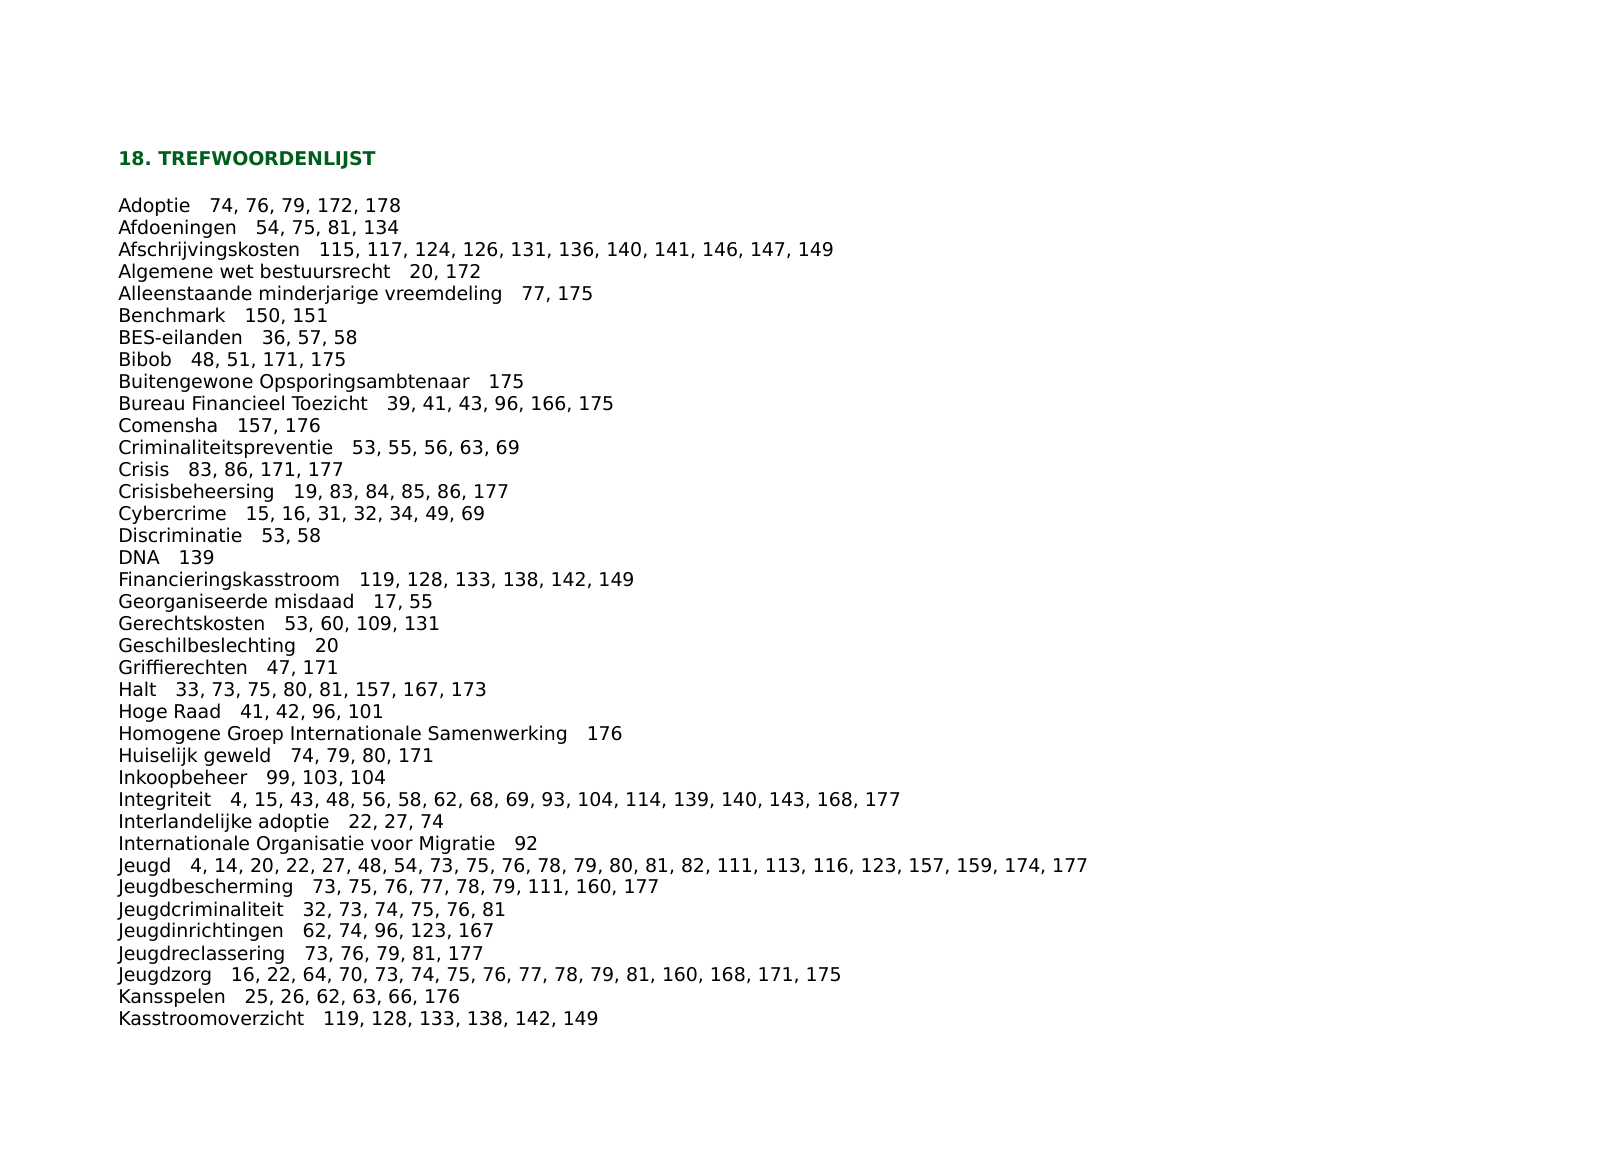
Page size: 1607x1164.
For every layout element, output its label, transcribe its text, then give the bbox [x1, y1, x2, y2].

text Jeugdbescherming 73, 75, 76, 77, 78, 79, 111, 160, 177 [118, 876, 1488, 898]
text Crisisbeheersing 19, 83, 84, 85, 86, 177 [118, 481, 1488, 503]
subtitle 18. TREFWOORDENLIJST [118, 148, 1488, 170]
text Geschilbeslechting 20 [118, 635, 1488, 657]
text Jeugdcriminaliteit 32, 73, 74, 75, 76, 81 [118, 898, 1488, 920]
text Comensha 157, 176 [118, 415, 1488, 437]
text Bibob 48, 51, 171, 175 [118, 349, 1488, 371]
text Cybercrime 15, 16, 31, 32, 34, 49, 69 [118, 503, 1488, 525]
text Algemene wet bestuursrecht 20, 172 [118, 261, 1488, 283]
text Adoptie 74, 76, 79, 172, 178 [118, 195, 1488, 217]
text Kasstroomoverzicht 119, 128, 133, 138, 142, 149 [118, 1008, 1488, 1030]
text Huiselijk geweld 74, 79, 80, 171 [118, 744, 1488, 767]
text Financieringskasstroom 119, 128, 133, 138, 142, 149 [118, 569, 1488, 591]
text Bureau Financieel Toezicht 39, 41, 43, 96, 166, 175 [118, 393, 1488, 415]
text Afdoeningen 54, 75, 81, 134 [118, 217, 1488, 239]
text Discriminatie 53, 58 [118, 525, 1488, 547]
text Gerechtskosten 53, 60, 109, 131 [118, 613, 1488, 635]
text Interlandelijke adoptie 22, 27, 74 [118, 811, 1488, 832]
text Buitengewone Opsporingsambtenaar 175 [118, 371, 1488, 393]
text Criminaliteitspreventie 53, 55, 56, 63, 69 [118, 437, 1488, 459]
text Benchmark 150, 151 [118, 305, 1488, 327]
text Jeugdinrichtingen 62, 74, 96, 123, 167 [118, 920, 1488, 942]
text Afschrijvingskosten 115, 117, 124, 126, 131, 136, 140, 141, 146, 147, 149 [118, 239, 1488, 261]
text DNA 139 [118, 547, 1488, 569]
text Integriteit 4, 15, 43, 48, 56, 58, 62, 68, 69, 93, 104, 114, 139, 140, 143, 168, 177 [118, 788, 1488, 811]
text Alleenstaande minderjarige vreemdeling 77, 175 [118, 283, 1488, 305]
text Jeugdreclassering 73, 76, 79, 81, 177 [118, 942, 1488, 964]
text Jeugd 4, 14, 20, 22, 27, 48, 54, 73, 75, 76, 78, 79, 80, 81, 82, 111, 113, 116, 123, 157, 159, 174, 177 [118, 854, 1488, 876]
text Inkoopbeheer 99, 103, 104 [118, 767, 1488, 788]
text Crisis 83, 86, 171, 177 [118, 459, 1488, 481]
text Internationale Organisatie voor Migratie 92 [118, 832, 1488, 854]
text Griffierechten 47, 171 [118, 657, 1488, 679]
text Halt 33, 73, 75, 80, 81, 157, 167, 173 [118, 679, 1488, 701]
text Hoge Raad 41, 42, 96, 101 [118, 701, 1488, 723]
text Jeugdzorg 16, 22, 64, 70, 73, 74, 75, 76, 77, 78, 79, 81, 160, 168, 171, 175 [118, 964, 1488, 986]
text Homogene Groep Internationale Samenwerking 176 [118, 723, 1488, 744]
text BES-eilanden 36, 57, 58 [118, 327, 1488, 349]
text Kansspelen 25, 26, 62, 63, 66, 176 [118, 986, 1488, 1008]
text Georganiseerde misdaad 17, 55 [118, 591, 1488, 613]
